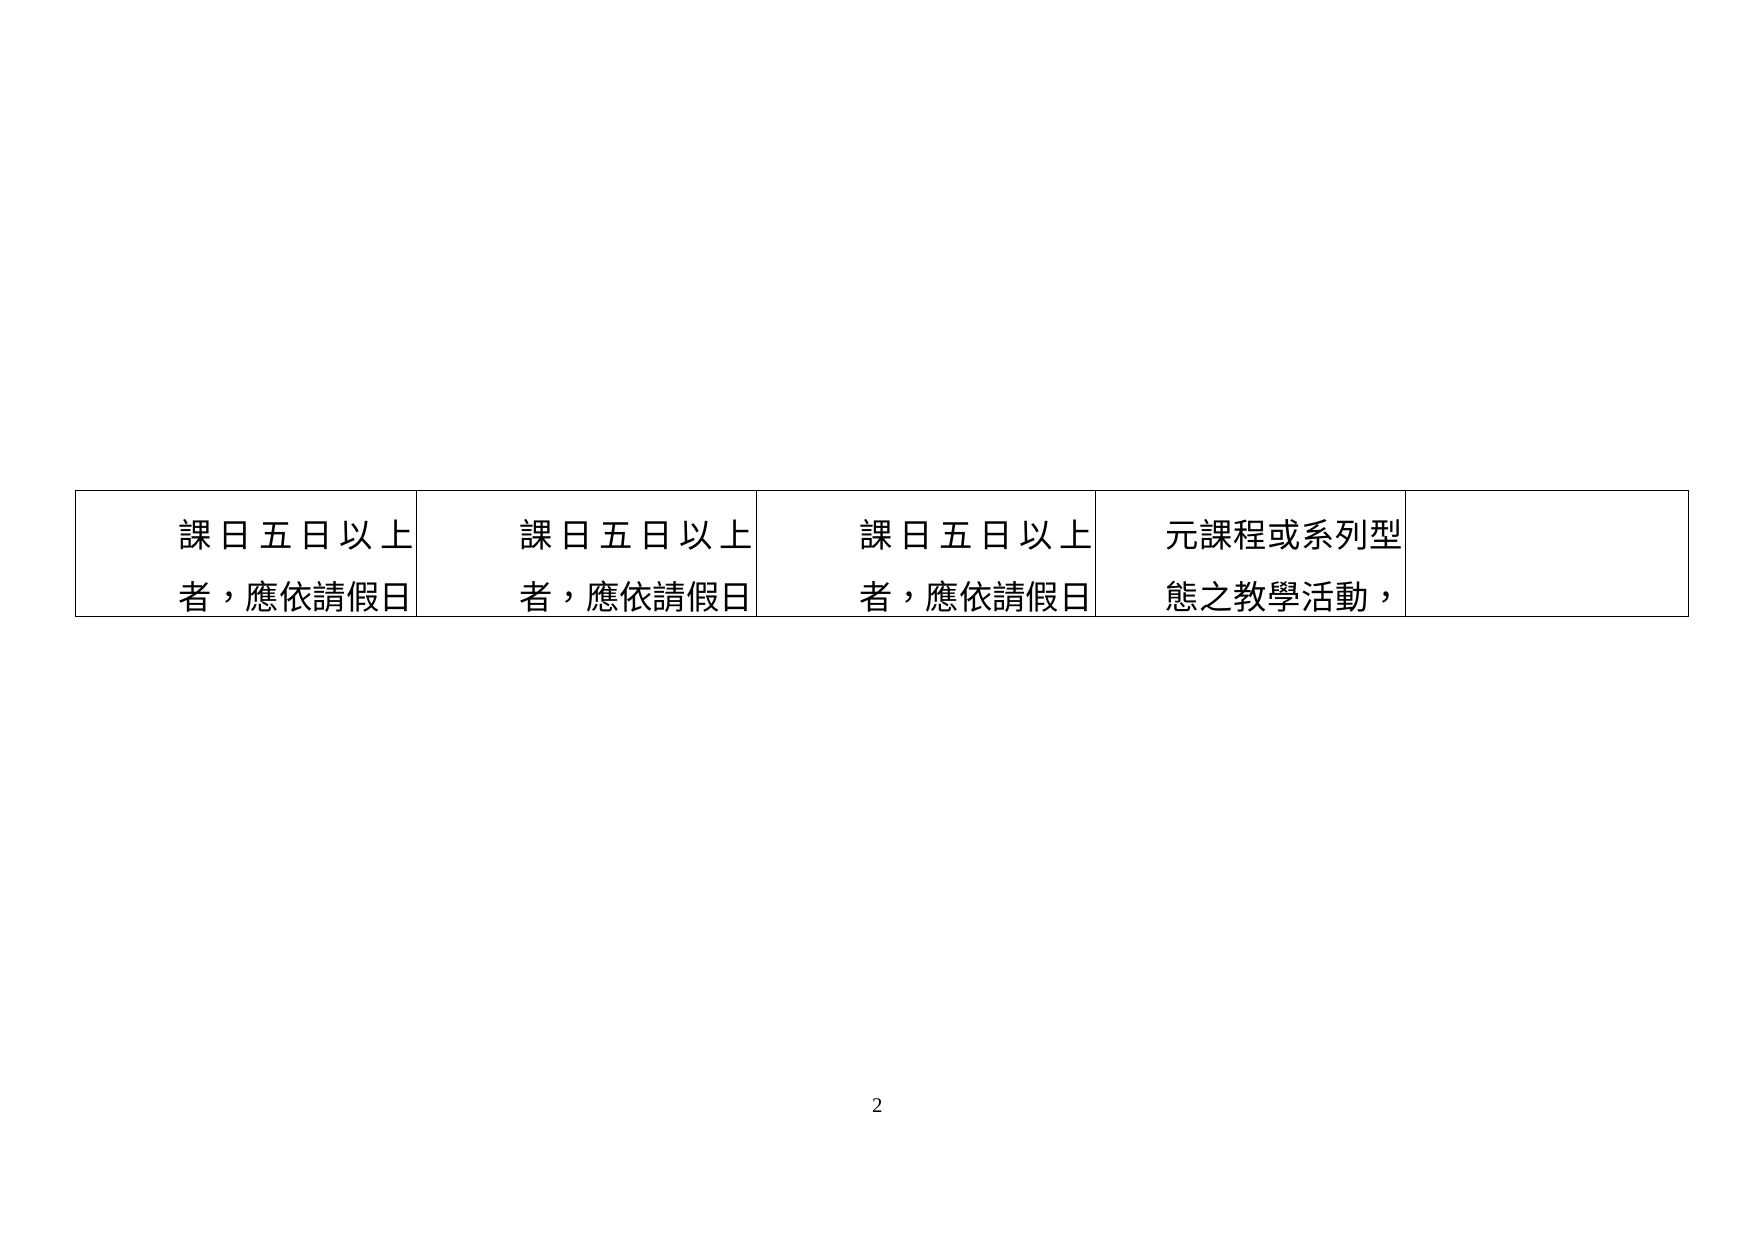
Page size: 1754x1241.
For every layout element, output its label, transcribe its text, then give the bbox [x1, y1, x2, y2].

table_cell [1406, 491, 1688, 616]
table_cell 元課程或系列型態之教學活動， [1096, 491, 1405, 616]
table_cell 課日五日以上者，應依請假日 [757, 491, 1095, 616]
table_cell 課日五日以上者，應依請假日 [76, 491, 416, 616]
table_cell 課日五日以上者，應依請假日 [417, 491, 756, 616]
